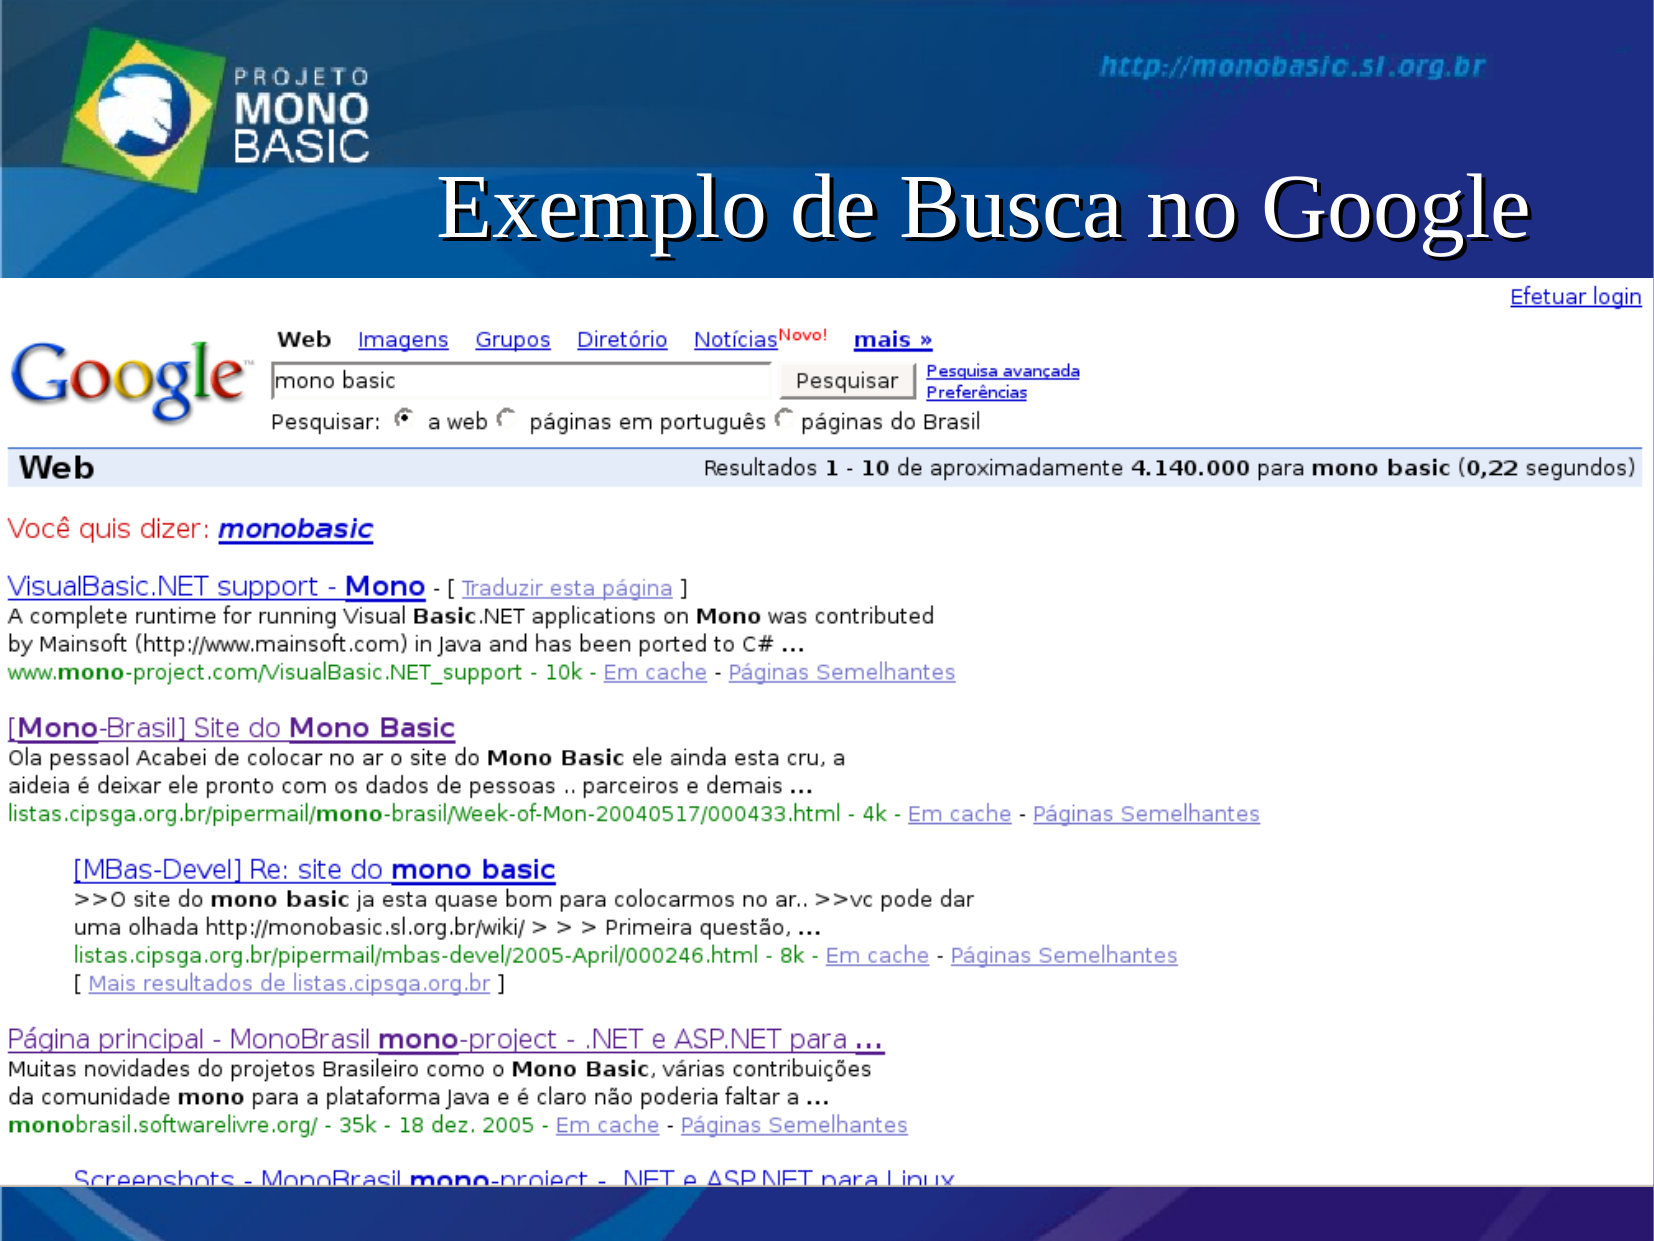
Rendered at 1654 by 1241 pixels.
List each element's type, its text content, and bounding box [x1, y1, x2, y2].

picture [0, 0, 1654, 1241]
title Exemplo de Busca no Google [121, 102, 1534, 278]
